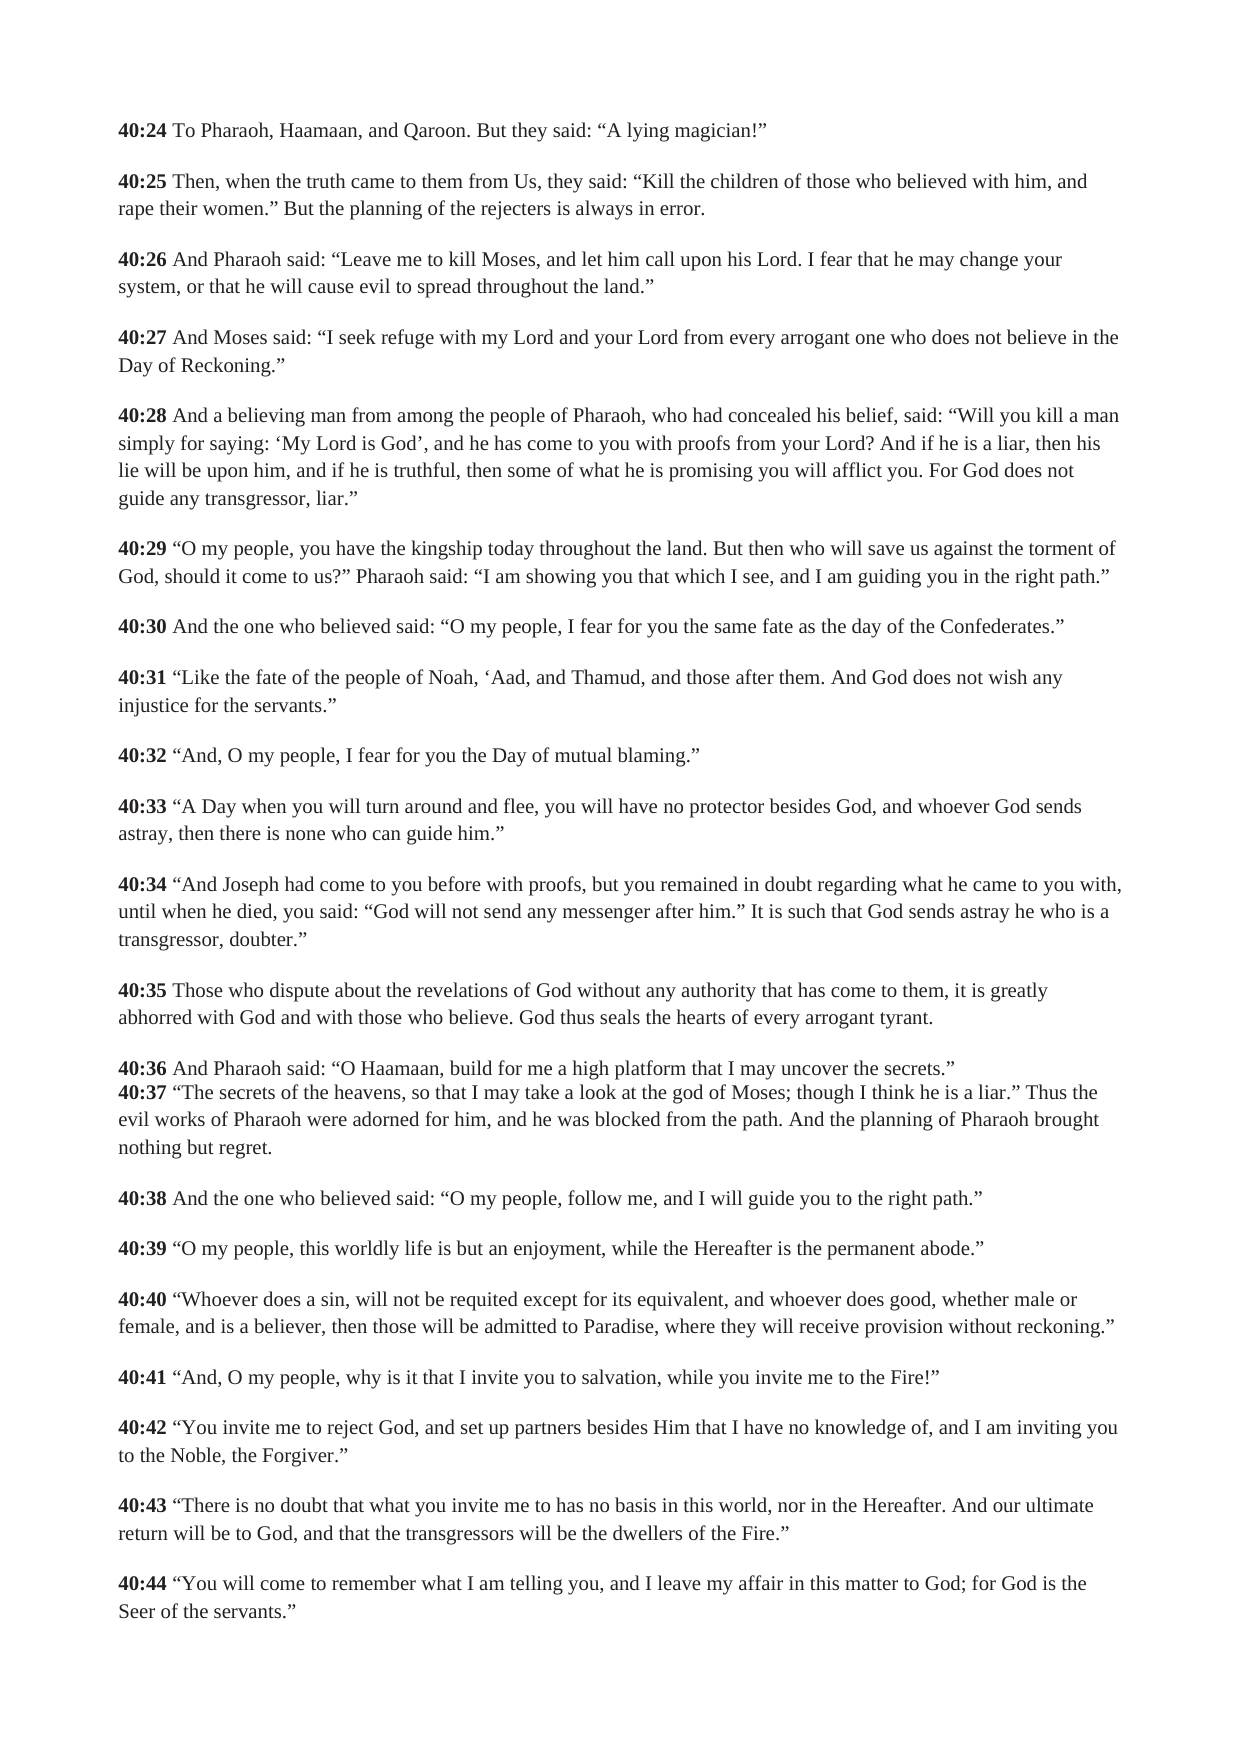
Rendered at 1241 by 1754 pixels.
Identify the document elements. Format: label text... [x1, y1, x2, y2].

text 40:34 “And Joseph had come to you before with proofs, but you re­mained in doubt regarding what he came to you with, until when he died, you said: “God will not send any messenger after him.” It is such that God sends astray he who is a transgressor, doubter.” [118, 872, 1122, 951]
text 40:28 And a believing man from among the people of Pharaoh, who had concealed his belief, said: “Will you kill a man simply for saying: ‘My Lord is God’, and he has come to you with proofs from your Lord? And if he is a liar, then his lie will be upon him, and if he is truthful, then some of what he is promising you will afflict you. For God does not guide any transgressor, liar.” [118, 403, 1122, 510]
text 40:27 And Moses said: “I seek refuge with my Lord and your Lord from every arrogant one who does not believe in the Day of Reckoning.” [118, 325, 1122, 377]
text 40:31 “Like the fate of the people of Noah, ‘Aad, and Thamud, and those after them. And God does not wish any injustice for the servants.” [118, 665, 1122, 717]
text 40:36 And Pharaoh said: “O Haamaan, build for me a high platform that I may uncover the secrets.” [118, 1056, 1122, 1080]
text 40:24 To Pharaoh, Haamaan, and Qaroon. But they said: “A lying magician!” [118, 118, 1122, 142]
text 40:43 “There is no doubt that what you invite me to has no basis in this world, nor in the Hereafter. And our ultimate return will be to God, and that the transgressors will be the dwellers of the Fire.” [118, 1493, 1122, 1545]
text 40:33 “A Day when you will turn around and flee, you will have no protector besides God, and whoever God sends astray, then there is none who can guide him.” [118, 794, 1122, 845]
text 40:25 Then, when the truth came to them from Us, they said: “Kill the children of those who believed with him, and rape their women.” But the planning of the rejecters is always in error. [118, 169, 1122, 220]
text 40:40 “Whoever does a sin, will not be requited except for its equivalent, and whoever does good, whether male or female, and is a believer, then those will be admitted to Paradise, where they will receive provision without reckoning.” [118, 1286, 1122, 1338]
text 40:29 “O my people, you have the kingship today throughout the land. But then who will save us against the torment of God, should it come to us?” Pharaoh said: “I am showing you that which I see, and I am guiding you in the right path.” [118, 536, 1122, 588]
text 40:39 “O my people, this worldly life is but an enjoyment, while the Hereafter is the permanent abode.” [118, 1236, 1122, 1260]
text 40:30 And the one who believed said: “O my people, I fear for you the same fate as the day of the Confederates.” [118, 614, 1122, 638]
text 40:26 And Pharaoh said: “Leave me to kill Moses, and let him call upon his Lord. I fear that he may change your system, or that he will cause evil to spread throughout the land.” [118, 247, 1122, 298]
text 40:35 Those who dispute about the revelations of God without any authority that has come to them, it is greatly abhorred with God and with those who believe. God thus seals the hearts of every arrogant tyrant. [118, 977, 1122, 1029]
text 40:38 And the one who believed said: “O my people, follow me, and I will guide you to the right path.” [118, 1185, 1122, 1209]
text 40:42 “You invite me to reject God, and set up partners besides Him that I have no knowledge of, and I am inviting you to the Noble, the Forgiver.” [118, 1415, 1122, 1467]
text 40:37 “The secrets of the heavens, so that I may take a look at the god of Moses; though I think he is a liar.” Thus the evil works of Pharaoh were adorned for him, and he was blocked from the path. And the planning of Pharaoh brought nothing but regret. [118, 1080, 1122, 1159]
text 40:41 “And, O my people, why is it that I invite you to salvation, while you invite me to the Fire!” [118, 1364, 1122, 1389]
text 40:32 “And, O my people, I fear for you the Day of mutual blaming.” [118, 743, 1122, 767]
text 40:44 “You will come to remember what I am telling you, and I leave my affair in this matter to God; for God is the Seer of the servants.” [118, 1571, 1122, 1623]
